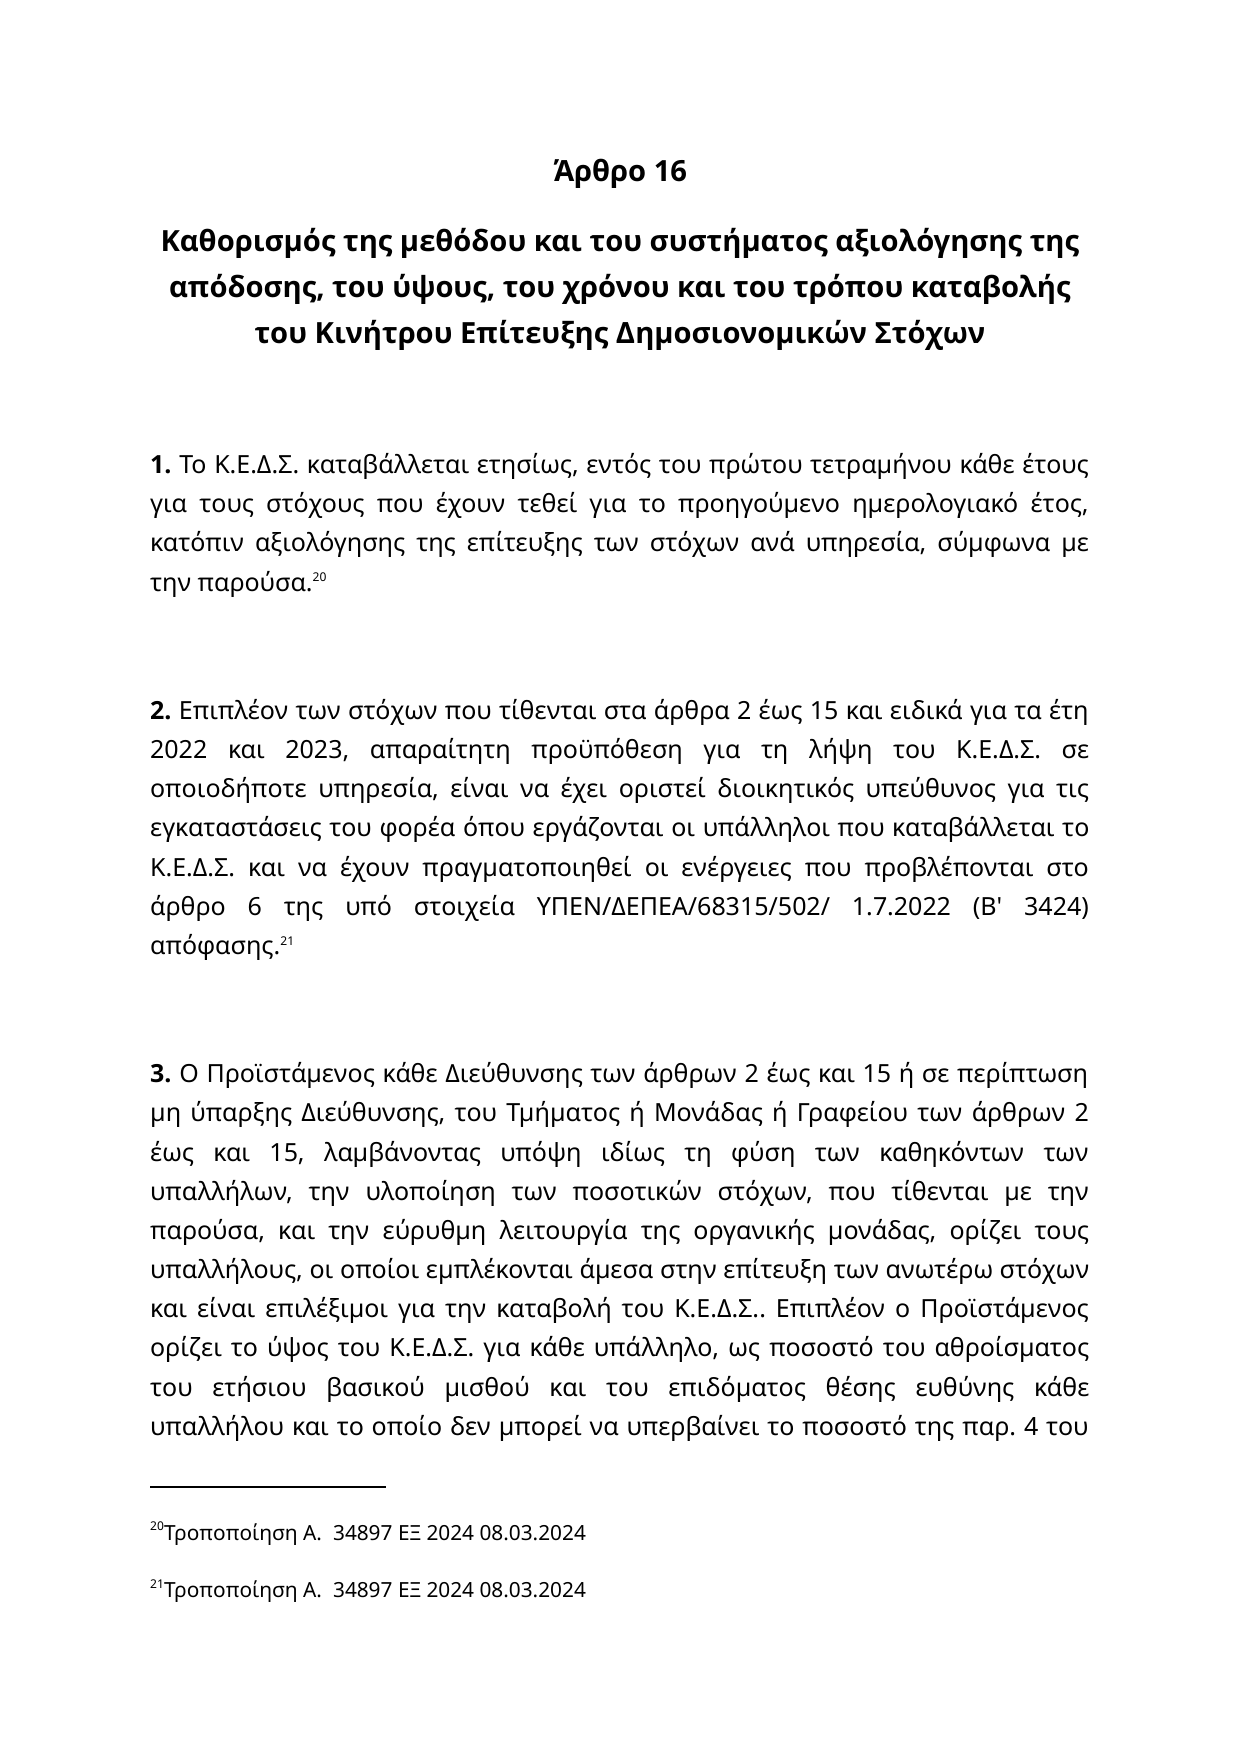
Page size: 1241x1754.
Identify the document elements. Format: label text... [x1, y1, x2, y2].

subtitle Άρθρο 16 [150, 150, 1090, 190]
text Τροποποίηση A. 34897 ΕΞ 2024 08.03.2024 [150, 1518, 1090, 1546]
subtitle Καθορισμός της μεθόδου και του συστήματος αξιολόγησης της απόδοσης, του ύψους, του χρόνου και του τρόπου καταβολής του Κινήτρου Επίτευξης Δημοσιονομικών Στόχων [150, 221, 1090, 352]
text 2. Επιπλέον των στόχων που τίθενται στα άρθρα 2 έως 15 και ειδικά για τα έτη 2022 και 2023, απαραίτητη προϋπόθεση για τη λήψη του Κ.Ε.Δ.Σ. σε οποιοδήποτε υπηρεσία, είναι να έχει οριστεί διοικητικός υπεύθυνος για τις εγκαταστάσεις του φορέα όπου εργάζονται οι υπάλληλοι που καταβάλλεται το Κ.Ε.Δ.Σ. και να έχουν πραγματοποιηθεί οι ενέργειες που προβλέπονται στο άρθρο 6 της υπό στοιχεία ΥΠΕΝ/ΔΕΠΕΑ/68315/502/ 1.7.2022 (Β' 3424) απόφασης. [150, 692, 1090, 962]
text Τροποποίηση A. 34897 ΕΞ 2024 08.03.2024 [150, 1576, 1090, 1604]
text 3. Ο Προϊστάμενος κάθε Διεύθυνσης των άρθρων 2 έως και 15 ή σε περίπτωση μη ύπαρξης Διεύθυνσης, του Τμήματος ή Μονάδας ή Γραφείου των άρθρων 2 έως και 15, λαμβάνοντας υπόψη ιδίως τη φύση των καθηκόντων των υπαλλήλων, την υλοποίηση των ποσοτικών στόχων, που τίθενται με την παρούσα, και την εύρυθμη λειτουργία της οργανικής μονάδας, ορίζει τους υπαλλήλους, οι οποίοι εμπλέκονται άμεσα στην επίτευξη των ανωτέρω στόχων και είναι επιλέξιμοι για την καταβολή του Κ.Ε.Δ.Σ.. Επιπλέον ο Προϊστάμενος ορίζει το ύψος του Κ.Ε.Δ.Σ. για κάθε υπάλληλο, ως ποσοστό του αθροίσματος του ετήσιου βασικού μισθού και του επιδόματος θέσης ευθύνης κάθε υπαλλήλου και το οποίο δεν μπορεί να υπερβαίνει το ποσοστό της παρ. 4 του [150, 1056, 1090, 1442]
text 1. Το Κ.Ε.Δ.Σ. καταβάλλεται ετησίως, εντός του πρώτου τετραμήνου κάθε έτους για τους στόχους που έχουν τεθεί για το προηγούμενο ημερολογιακό έτος, κατόπιν αξιολόγησης της επίτευξης των στόχων ανά υπηρεσία, σύμφωνα με την παρούσα. [150, 447, 1090, 598]
